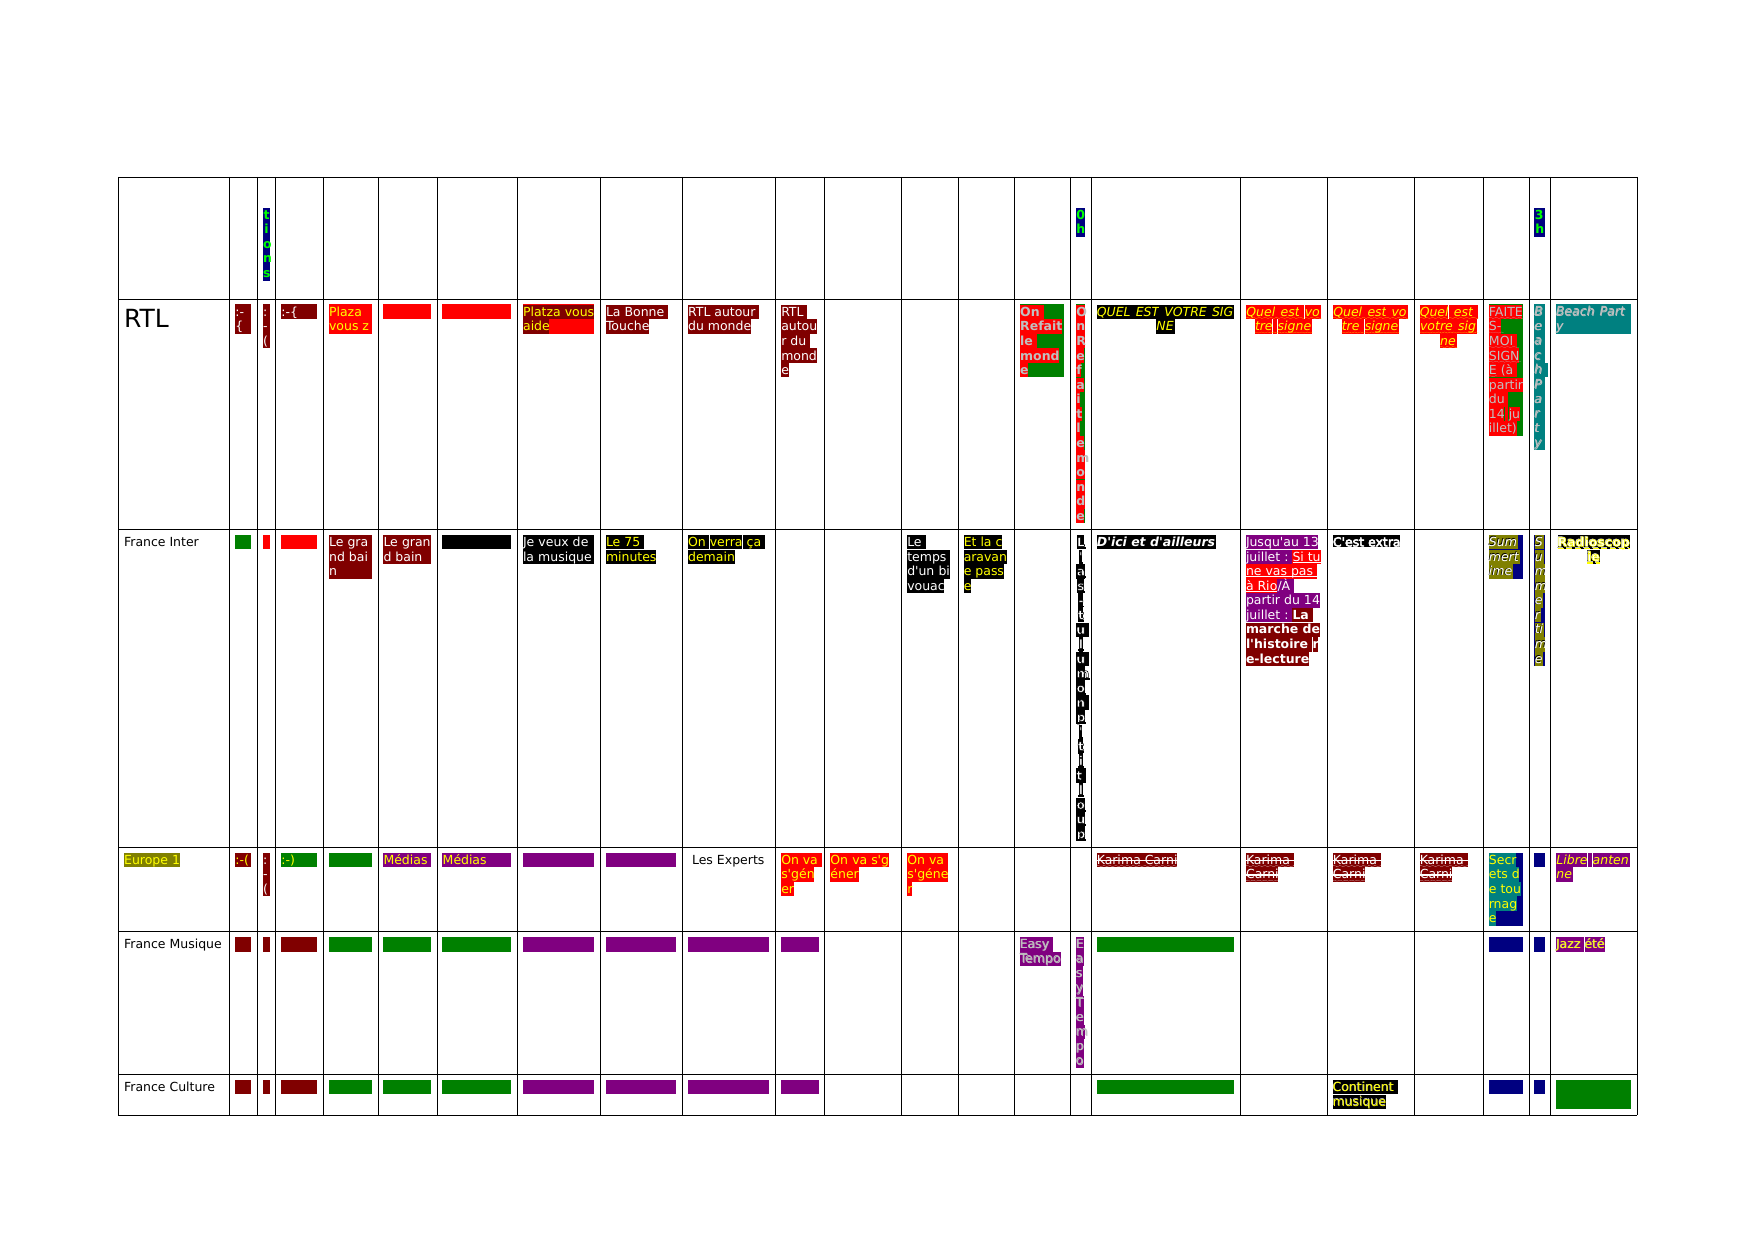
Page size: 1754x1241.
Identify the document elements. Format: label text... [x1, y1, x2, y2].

table_cell Quel est votre signe [1328, 300, 1414, 529]
table_cell [1071, 1075, 1091, 1115]
table_header [1415, 178, 1483, 299]
table_cell [1530, 932, 1550, 1074]
table_cell :-{ [230, 300, 257, 529]
table_cell [776, 530, 824, 847]
table_cell [1092, 1075, 1240, 1115]
table_cell [683, 932, 775, 1074]
table_cell [1071, 848, 1091, 931]
table_header [230, 178, 257, 299]
table_cell D'ici et d'ailleurs [1092, 530, 1240, 847]
table_cell Summertime [1484, 530, 1529, 847]
table_cell [438, 300, 517, 529]
table_cell Easy Tempo [1015, 932, 1070, 1074]
table_cell France Culture [119, 1075, 229, 1115]
table_cell [1484, 932, 1529, 1074]
table_cell Continent musique [1328, 1075, 1414, 1115]
table_cell [959, 1075, 1014, 1115]
table_cell [1015, 1075, 1070, 1115]
table_cell Platza vous aide [518, 300, 600, 529]
table_header [379, 178, 437, 299]
table_cell [379, 1075, 437, 1115]
table_cell [276, 1075, 323, 1115]
table_cell [959, 300, 1014, 529]
table_cell [438, 1075, 517, 1115]
table_header [902, 178, 958, 299]
table_cell [1415, 530, 1483, 847]
table_cell [1415, 1075, 1483, 1115]
table_cell RTL autour du monde [683, 300, 775, 529]
table_cell [1415, 932, 1483, 1074]
table_cell [518, 932, 600, 1074]
table_cell [776, 1075, 824, 1115]
table_cell [230, 1075, 257, 1115]
table_cell RTL autour du monde [776, 300, 824, 529]
table_cell :-( [258, 848, 275, 931]
table_cell Quel est votre signe [1092, 300, 1240, 529]
table_header tions [258, 178, 275, 299]
table_header [1015, 178, 1070, 299]
table_cell On Refait le monde [1071, 300, 1091, 529]
table_cell [230, 530, 257, 847]
table_cell :-{ [276, 300, 323, 529]
table_cell Faites-moi signe (à partir du 14 juillet) [1484, 300, 1529, 529]
table_cell [518, 848, 600, 931]
table_cell La Bonne Touche [601, 300, 682, 529]
table_cell Jusqu'au 13 juillet : Si tu ne vas pas à Rio/À partir du 14 juillet : La marche de l'histoire re-lecture [1241, 530, 1327, 847]
table_cell Le 75 minutes [601, 530, 682, 847]
table_cell Plaza vous z [324, 300, 378, 529]
table_cell Summertime [1530, 530, 1550, 847]
table_cell [324, 848, 378, 931]
table_cell :-) [276, 848, 323, 931]
table_header [776, 178, 824, 299]
table_cell Karima Carni [1241, 848, 1327, 931]
table_cell [1484, 1075, 1529, 1115]
table_cell [1092, 932, 1240, 1074]
table_cell [1530, 1075, 1550, 1115]
table_cell [324, 1075, 378, 1115]
table_cell [776, 932, 824, 1074]
table_header [276, 178, 323, 299]
table_cell Karima Carni [1415, 848, 1483, 931]
table_cell Easy Tempo [1071, 932, 1091, 1074]
table_header 0 h [1071, 178, 1091, 299]
table_header [1551, 178, 1637, 299]
table_cell [258, 1075, 275, 1115]
table_cell Karima Carni [1328, 848, 1414, 931]
table_cell [601, 932, 682, 1074]
table_cell Le grand bain [379, 530, 437, 847]
table_header [1092, 178, 1240, 299]
table_cell [825, 932, 901, 1074]
table_cell Médias [438, 848, 517, 931]
table_header [601, 178, 682, 299]
table_header [324, 178, 378, 299]
table_cell Beach Party [1530, 300, 1550, 529]
table_cell Libre antenne [1551, 848, 1637, 931]
table_cell [379, 300, 437, 529]
table_cell On va s'géner [902, 848, 958, 931]
table_cell Jazz été [1551, 932, 1637, 1074]
table_cell Quel est votre signe [1241, 300, 1327, 529]
table_cell [959, 932, 1014, 1074]
table_cell [438, 530, 517, 847]
table_cell L'as-tu lu mon p'tit loup [1071, 530, 1091, 847]
table_cell [1551, 1075, 1637, 1115]
table_cell [825, 300, 901, 529]
table_cell [902, 932, 958, 1074]
table_cell [276, 530, 323, 847]
table_header 3 h [1530, 178, 1550, 299]
table_cell [379, 932, 437, 1074]
table_header [683, 178, 775, 299]
table_cell [230, 932, 257, 1074]
table_header [1241, 178, 1327, 299]
table_cell [438, 932, 517, 1074]
table_cell Secrets de tournage [1484, 848, 1529, 931]
table_cell Europe 1 [119, 848, 229, 931]
table_cell [825, 530, 901, 847]
table_header [1328, 178, 1414, 299]
table_cell France Musique [119, 932, 229, 1074]
table_header [119, 178, 229, 299]
table_header [438, 178, 517, 299]
table_cell Le grand bain [324, 530, 378, 847]
table_header [518, 178, 600, 299]
table_cell On va s'géner [776, 848, 824, 931]
table_cell [1241, 932, 1327, 1074]
table_cell :-( [230, 848, 257, 931]
table_cell Karima Carni [1092, 848, 1240, 931]
table_cell Quel est votre signe [1415, 300, 1483, 529]
table_cell [1015, 530, 1070, 847]
table_cell [683, 1075, 775, 1115]
table_header [1484, 178, 1529, 299]
table_cell Et la caravane passe [959, 530, 1014, 847]
table_cell [258, 530, 275, 847]
table_cell [902, 1075, 958, 1115]
table_cell Je veux de la musique [518, 530, 600, 847]
table_cell [902, 300, 958, 529]
table_cell Radioscopie [1551, 530, 1637, 847]
table_cell Le temps d'un bivouac [902, 530, 958, 847]
table_cell Beach Party [1551, 300, 1637, 529]
table_cell [276, 932, 323, 1074]
table_header [959, 178, 1014, 299]
table_cell [258, 932, 275, 1074]
table_cell [1530, 848, 1550, 931]
table_cell On Refait le monde [1015, 300, 1070, 529]
table_cell [1328, 932, 1414, 1074]
table_header [825, 178, 901, 299]
table_cell On va s'géner [825, 848, 901, 931]
table_cell [601, 848, 682, 931]
table_cell RTL [119, 300, 229, 529]
table_cell C'est extra [1328, 530, 1414, 847]
table_cell France Inter [119, 530, 229, 847]
table_cell On verra ça demain [683, 530, 775, 847]
table_cell [324, 932, 378, 1074]
table_cell Médias [379, 848, 437, 931]
table_cell [1241, 1075, 1327, 1115]
table_cell [518, 1075, 600, 1115]
table_cell :-( [258, 300, 275, 529]
table_cell [959, 848, 1014, 931]
table_cell [601, 1075, 682, 1115]
table_cell [825, 1075, 901, 1115]
table_cell Les Experts [683, 848, 775, 931]
table_cell [1015, 848, 1070, 931]
